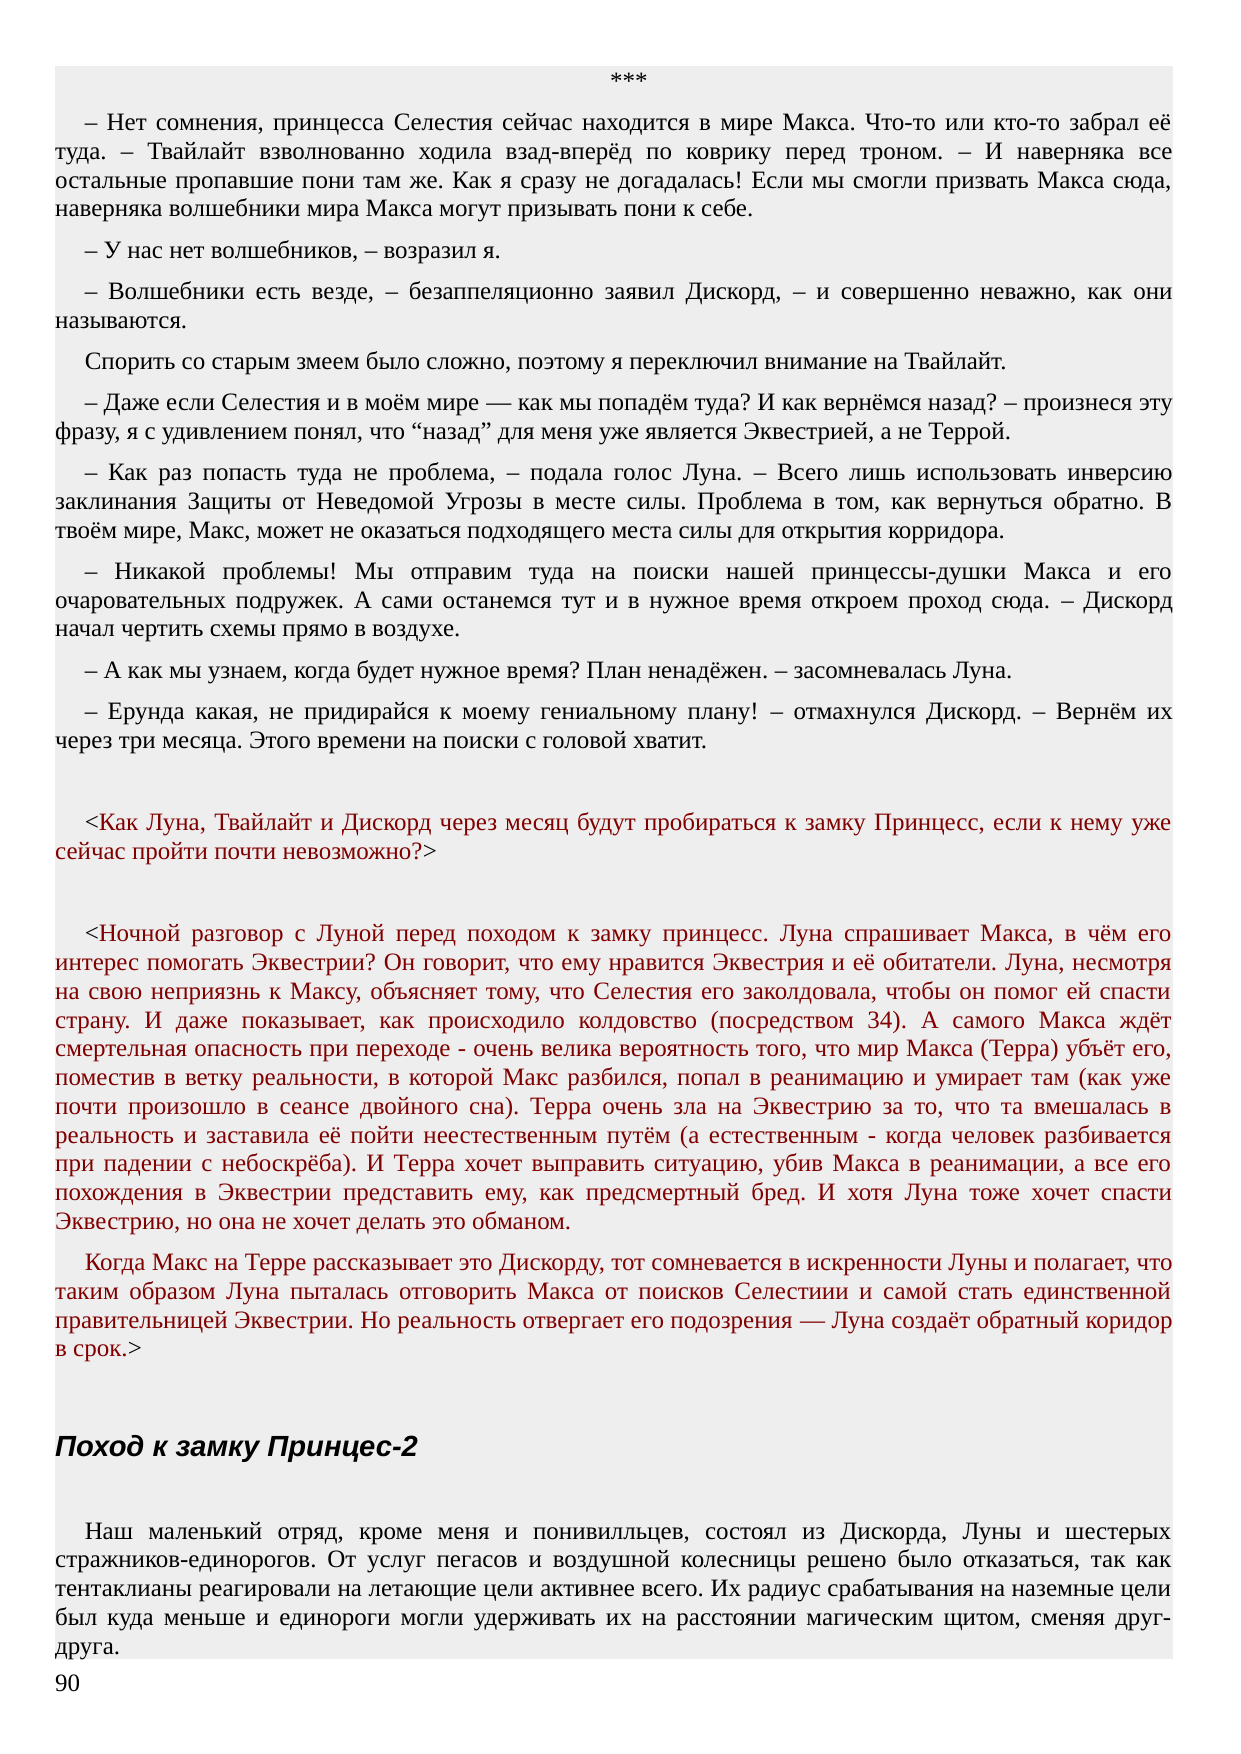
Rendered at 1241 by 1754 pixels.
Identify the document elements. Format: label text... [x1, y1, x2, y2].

text – Никакой проблемы! Мы отправим туда на поиски нашей принцессы-душки Макса и его очаровательных подружек. А сами останемся тут и в нужное время откроем проход сюда. – Дискорд начал чертить схемы прямо в воздухе. [55, 556, 1173, 642]
text Спорить со старым змеем было сложно, поэтому я переключил внимание на Твайлайт. [55, 346, 1173, 375]
subtitle Поход к замку Принцес-2 [55, 1428, 1173, 1462]
text – Волшебники есть везде, – безаппеляционно заявил Дискорд, – и совершенно неважно, как они называются. [55, 276, 1173, 333]
text – Даже если Селестия и в моём мире — как мы попадём туда? И как вернёмся назад? – произнеся эту фразу, я с удивлением понял, что “назад” для меня уже является Эквестрией, а не Террой. [55, 387, 1173, 445]
text – У нас нет волшебников, – возразил я. [55, 235, 1173, 263]
text Наш маленький отряд, кроме меня и понивилльцев, состоял из Дискорда, Луны и шестерых стражников-единорогов. От услуг пегасов и воздушной колесницы решено было отказаться, так как тентаклианы реагировали на летающие цели активнее всего. Их радиус срабатывания на наземные цели был куда меньше и единороги могли удерживать их на расстоянии магическим щитом, сменяя друг-друга. [55, 1516, 1173, 1659]
text Когда Макс на Терре рассказывает это Дискорду, тот сомневается в искренности Луны и полагает, что таким образом Луна пыталась отговорить Макса от поисков Селестиии и самой стать единственной правительницей Эквестрии. Но реальность отвергает его подозрения — Луна создаёт обратный коридор в срок.> [55, 1247, 1173, 1362]
text – Ерунда какая, не придирайся к моему гениальному плану! – отмахнулся Дискорд. – Вернём их через три месяца. Этого времени на поиски с головой хватит. [55, 696, 1173, 753]
text <Как Луна, Твайлайт и Дискорд через месяц будут пробираться к замку Принцесс, если к нему уже сейчас пройти почти невозможно?> [55, 807, 1173, 865]
text – Нет сомнения, принцесса Селестия сейчас находится в мире Макса. Что-то или кто-то забрал её туда. – Твайлайт взволнованно ходила взад-вперёд по коврику перед троном. – И наверняка все остальные пропавшие пони там же. Как я сразу не догадалась! Если мы смогли призвать Макса сюда, наверняка волшебники мира Макса могут призывать пони к себе. [55, 107, 1173, 222]
text – Как раз попасть туда не проблема, – подала голос Луна. – Всего лишь использовать инверсию заклинания Защиты от Неведомой Угрозы в месте силы. Проблема в том, как вернуться обратно. В твоём мире, Макс, может не оказаться подходящего места силы для открытия корридора. [55, 457, 1173, 543]
text *** [55, 66, 1173, 95]
text <Ночной разговор с Луной перед походом к замку принцесс. Луна спрашивает Макса, в чём его интерес помогать Эквестрии? Он говорит, что ему нравится Эквестрия и её обитатели. Луна, несмотря на свою неприязнь к Максу, объясняет тому, что Селестия его заколдовала, чтобы он помог ей спасти страну. И даже показывает, как происходило колдовство (посредством 34). А самого Макса ждёт смертельная опасность при переходе - очень велика вероятность того, что мир Макса (Терра) убъёт его, поместив в ветку реальности, в которой Макс разбился, попал в реанимацию и умирает там (как уже почти произошло в сеансе двойного сна). Терра очень зла на Эквестрию за то, что та вмешалась в реальность и заставила её пойти неестественным путём (а естественным - когда человек разбивается при падении с небоскрёба). И Терра хочет выправить ситуацию, убив Макса в реанимации, а все его похождения в Эквестрии представить ему, как предсмертный бред. И хотя Луна тоже хочет спасти Эквестрию, но она не хочет делать это обманом. [55, 918, 1173, 1235]
text – А как мы узнаем, когда будет нужное время? План ненадёжен. – засомневалась Луна. [55, 655, 1173, 683]
